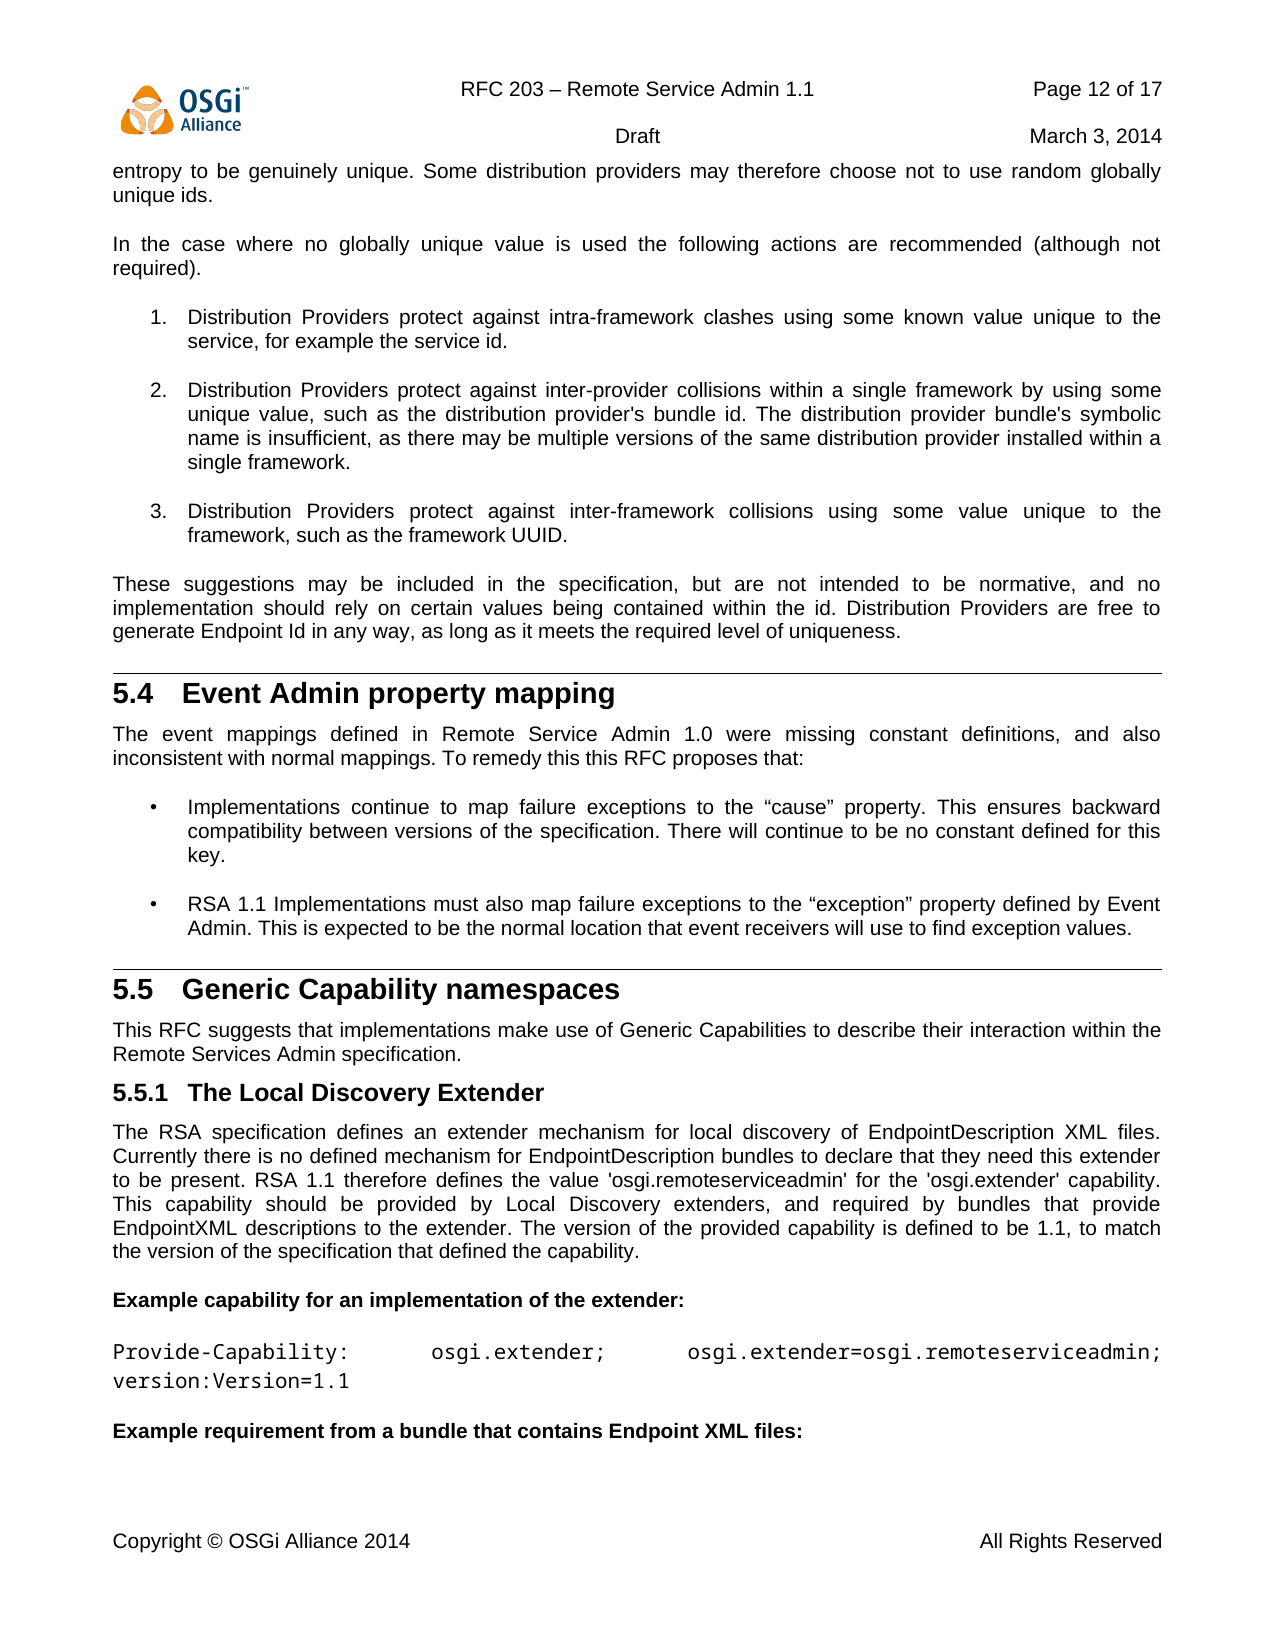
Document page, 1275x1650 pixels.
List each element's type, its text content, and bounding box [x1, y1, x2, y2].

list RSA 1.1 Implementations must also map failure exceptions to the “exception” property defined by Event Admin. This is expected to be the normal location that event receivers will use to find exception values. [150, 892, 1162, 939]
list Distribution Providers protect against inter-provider collisions within a single framework by using some unique value, such as the distribution provider's bundle id. The distribution provider bundle's symbolic name is insufficient, as there may be multiple versions of the same distribution provider installed within a single framework. [150, 378, 1162, 473]
list Distribution Providers protect against intra-framework clashes using some known value unique to the service, for example the service id. [150, 305, 1162, 353]
text Example requirement from a bundle that contains Endpoint XML files: [112, 1419, 1162, 1443]
text Provide-Capability: osgi.extender; osgi.extender=osgi.remoteserviceadmin; version:Version=1.1 [112, 1337, 1162, 1394]
picture [113, 78, 257, 142]
subtitle Generic Capability namespaces [112, 970, 1162, 1005]
list Implementations continue to map failure exceptions to the “cause” property. This ensures backward compatibility between versions of the specification. There will continue to be no constant defined for this key. [150, 794, 1162, 867]
text The RSA specification defines an extender mechanism for local discovery of EndpointDescription XML files. Currently there is no defined mechanism for EndpointDescription bundles to declare that they need this extender to be present. RSA 1.1 therefore defines the value 'osgi.remoteserviceadmin' for the 'osgi.extender' capability. This capability should be provided by Local Discovery extenders, and required by bundles that provide EndpointXML descriptions to the extender. The version of the provided capability is defined to be 1.1, to match the version of the specification that defined the capability. [112, 1119, 1162, 1263]
list Distribution Providers protect against inter-framework collisions using some value unique to the framework, such as the framework UUID. [150, 498, 1162, 546]
text In the case where no globally unique value is used the following actions are recommended (although not required). [112, 232, 1162, 280]
subtitle Event Admin property mapping [112, 674, 1162, 709]
subtitle The Local Discovery Extender [112, 1078, 1162, 1107]
text Example capability for an implementation of the extender: [112, 1288, 1162, 1312]
text entropy to be genuinely unique. Some distribution providers may therefore choose not to use random globally unique ids. [112, 159, 1162, 207]
text This RFC suggests that implementations make use of Generic Capabilities to describe their interaction within the Remote Services Admin specification. [112, 1018, 1162, 1066]
text These suggestions may be included in the specification, but are not intended to be normative, and no implementation should rely on certain values being contained within the id. Distribution Providers are free to generate Endpoint Id in any way, as long as it meets the required level of uniqueness. [112, 571, 1162, 643]
text The event mappings defined in Remote Service Admin 1.0 were missing constant definitions, and also inconsistent with normal mappings. To remedy this this RFC proposes that: [112, 722, 1162, 769]
